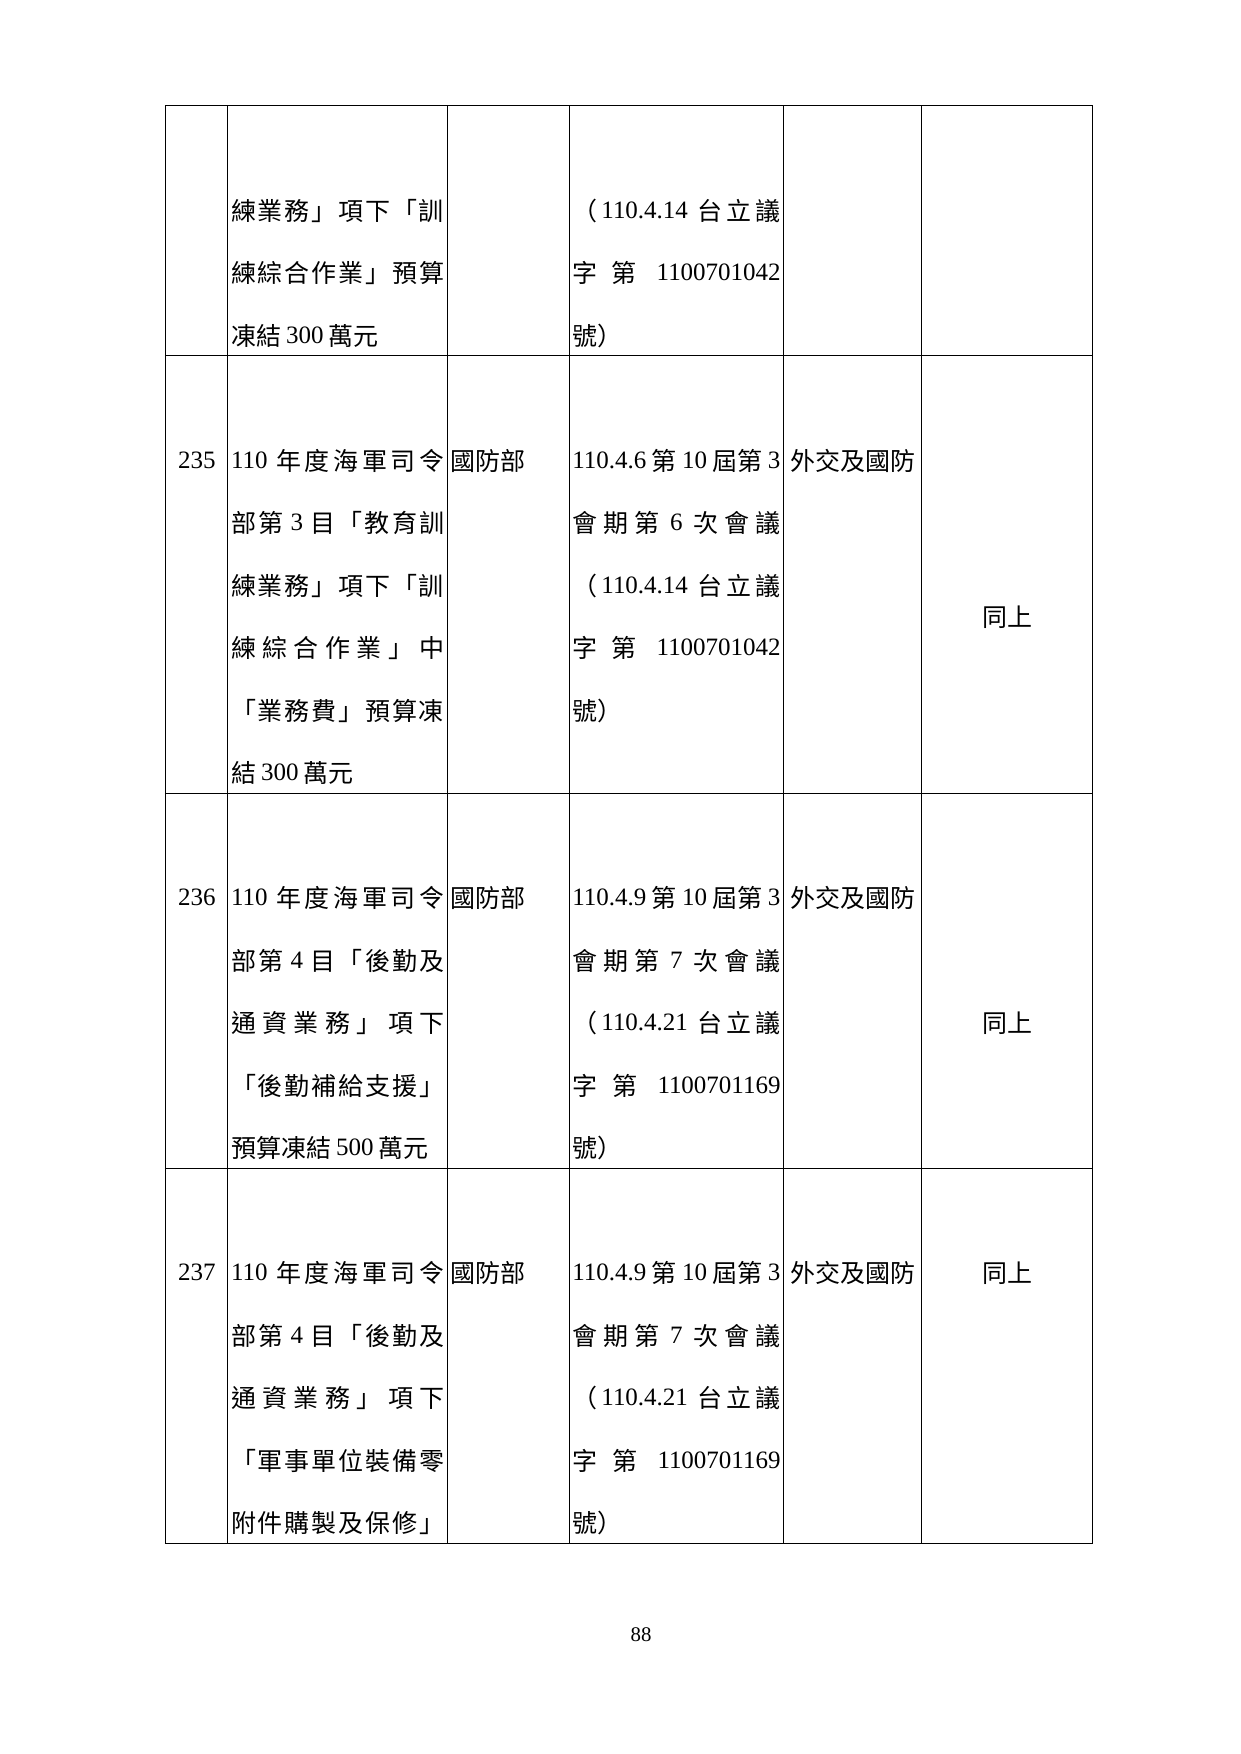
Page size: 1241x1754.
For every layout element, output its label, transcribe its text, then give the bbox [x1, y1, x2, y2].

table_cell 110年度海軍司令部第3目「教育訓練業務」項下「訓練綜合作業」中「業務費」預算凍結300萬元 [228, 356, 447, 793]
table_cell [448, 106, 569, 355]
table_cell 110年度海軍司令部第4目「後勤及通資業務」項下「後勤補給支援」預算凍結500萬元 [228, 794, 447, 1168]
table_cell 110.4.9第10屆第3會期第7次會議（110.4.21台立議字第1100701169號） [570, 1169, 783, 1543]
table_cell 110.4.9第10屆第3會期第7次會議（110.4.21台立議字第1100701169號） [570, 794, 783, 1168]
table_cell [166, 356, 227, 793]
table_cell 同上 [922, 356, 1092, 793]
table_cell 國防部 [448, 794, 569, 1168]
table_cell 外交及國防 [784, 794, 921, 1168]
table_cell 國防部 [448, 356, 569, 793]
table_cell （110.4.14台立議字第1100701042號） [570, 106, 783, 355]
table_cell 國防部 [448, 1169, 569, 1543]
table_cell 110年度海軍司令部第4目「後勤及通資業務」項下「軍事單位裝備零附件購製及保修」 [228, 1169, 447, 1543]
table_cell [922, 106, 1092, 355]
table_cell 外交及國防 [784, 356, 921, 793]
table_cell 外交及國防 [784, 1169, 921, 1543]
table_cell 110.4.6第10屆第3會期第6次會議（110.4.14台立議字第1100701042號） [570, 356, 783, 793]
table_cell [166, 106, 227, 355]
table_cell [166, 794, 227, 1168]
table_cell 同上 [922, 794, 1092, 1168]
table_cell 同上 [922, 1169, 1092, 1543]
table_cell [166, 1169, 227, 1543]
table_cell [784, 106, 921, 355]
table_cell 練業務」項下「訓練綜合作業」預算凍結300萬元 [228, 106, 447, 355]
